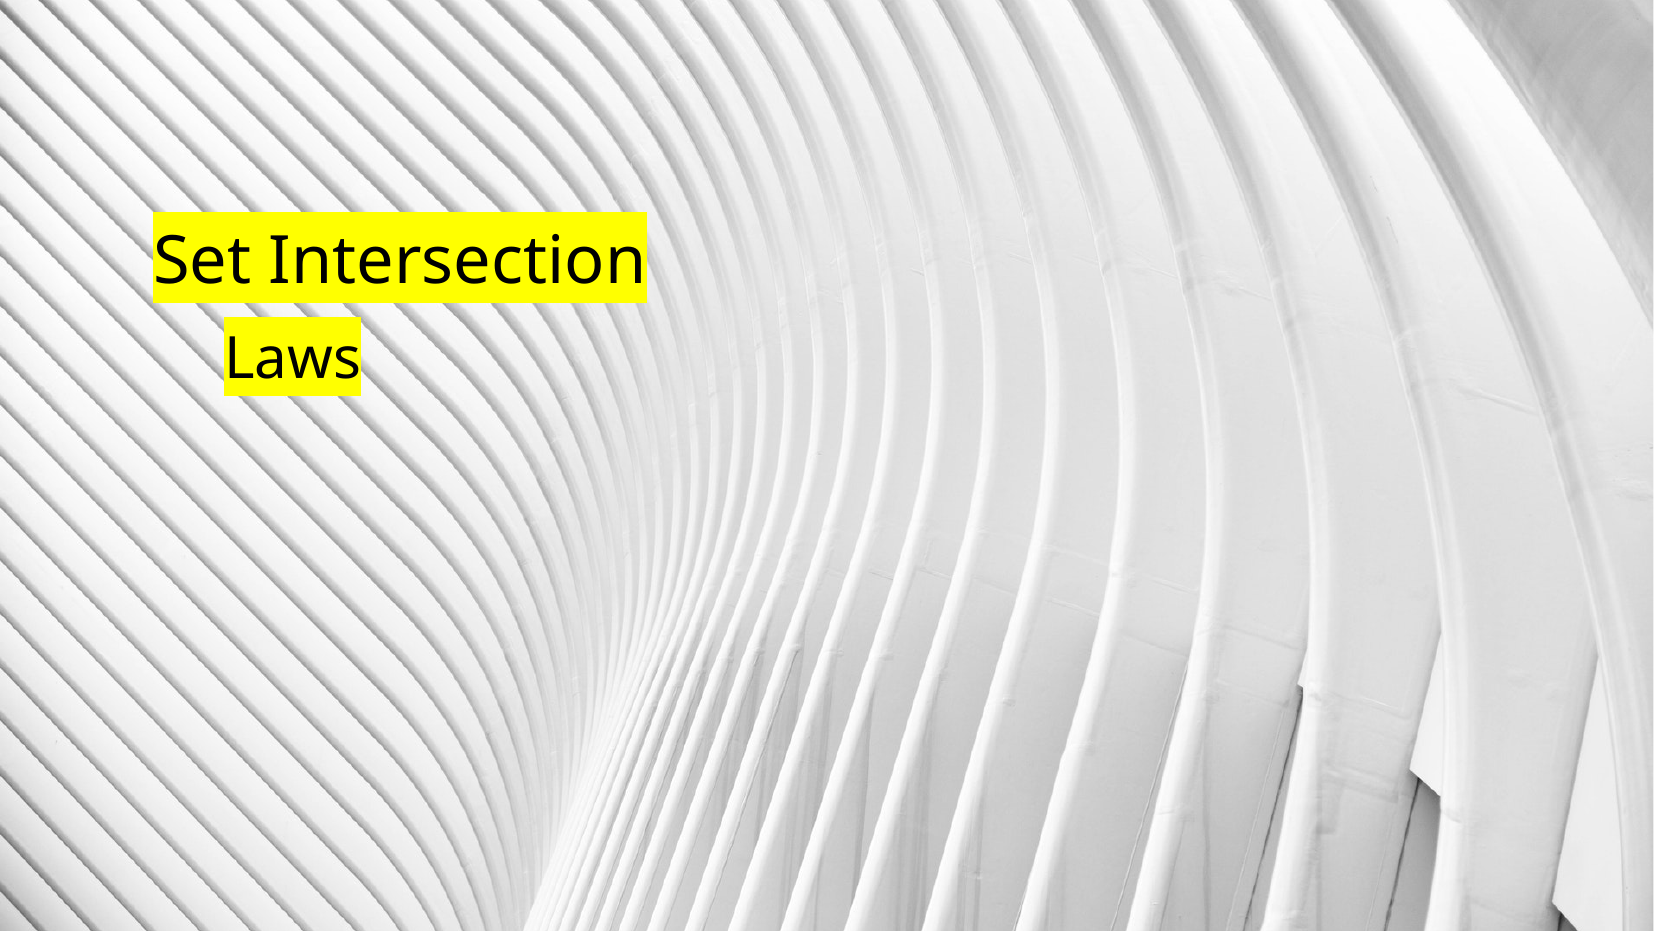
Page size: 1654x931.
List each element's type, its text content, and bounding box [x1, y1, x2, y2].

picture [0, 0, 1654, 931]
list Set Intersection Laws [82, 217, 1571, 839]
